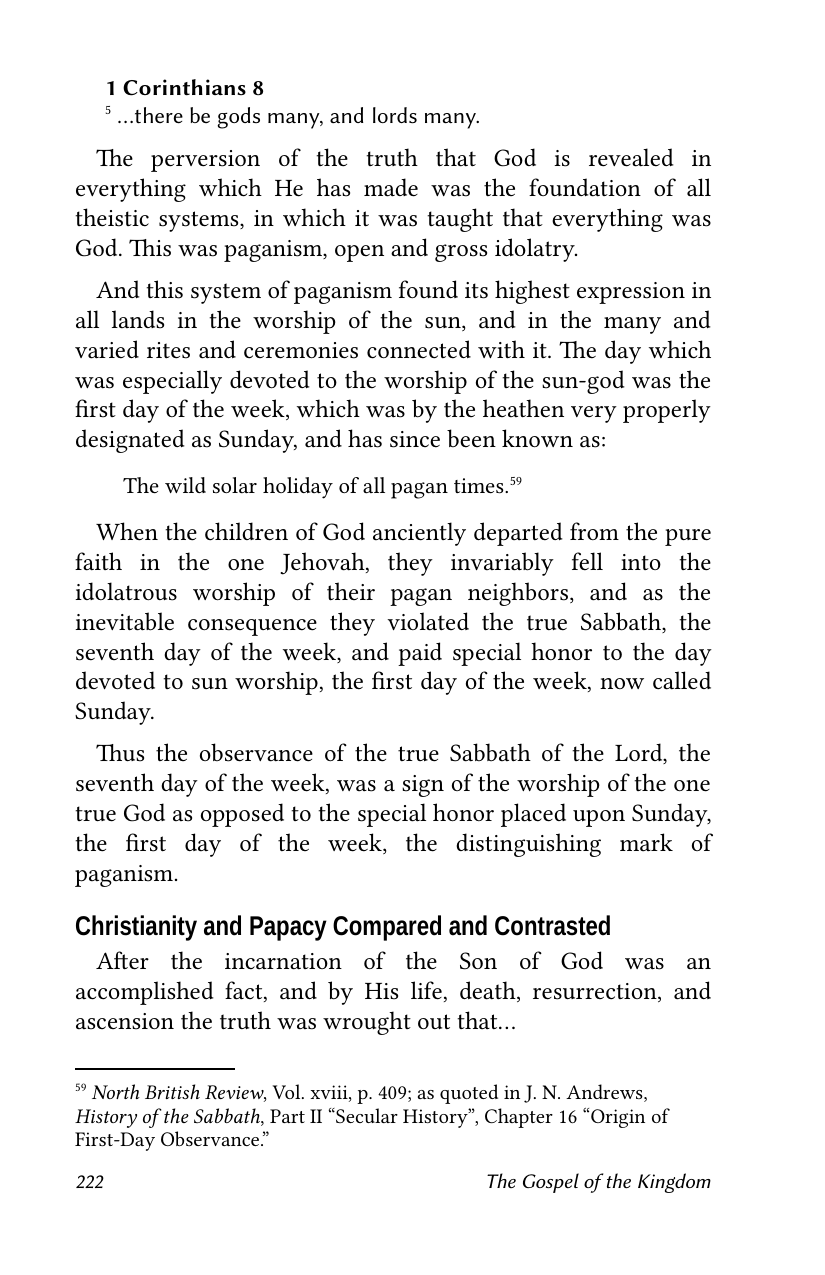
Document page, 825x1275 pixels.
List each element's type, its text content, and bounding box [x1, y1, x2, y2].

subtitle Christianity and Papacy Compared and Contrasted [75, 910, 712, 941]
text North British Review, Vol. xviii, p. 409; as quoted in J. N. Andrews, History of the Sabbath, Part II “Secular History”, Chapter 16 “Origin of First-Day Observance.” [75, 1081, 712, 1152]
text 5 ...there be gods many, and lords many. [105, 103, 682, 129]
text After the incarnation of the Son of God was an accomplished fact, and by His life, death, resurrection, and ascension the truth was wrought out that… [75, 947, 712, 1035]
text When the children of God anciently departed from the pure faith in the one Jehovah, they invariably fell into the idolatrous worship of their pagan neighbors, and as the inevitable consequence they violated the true Sabbath, the seventh day of the week, and paid special honor to the day devoted to sun worship, the first day of the week, now called Sunday. [75, 518, 712, 726]
text Thus the observance of the true Sabbath of the Lord, the seventh day of the week, was a sign of the worship of the one true God as opposed to the special honor placed upon Sunday, the first day of the week, the distinguishing mark of paganism. [75, 739, 712, 887]
text The perversion of the truth that God is revealed in everything which He has made was the foundation of all theistic systems, in which it was taught that everything was God. This was paganism, open and gross idolatry. [75, 144, 712, 262]
text And this system of paganism found its highest expression in all lands in the worship of the sun, and in the many and varied rites and ceremonies connected with it. The day which was especially devoted to the worship of the sun-god was the first day of the week, which was by the heathen very properly designated as Sunday, and has since been known as: [75, 276, 712, 454]
text The wild solar holiday of all pagan times. [105, 473, 682, 499]
text 1 Corinthians 8 [105, 75, 712, 101]
